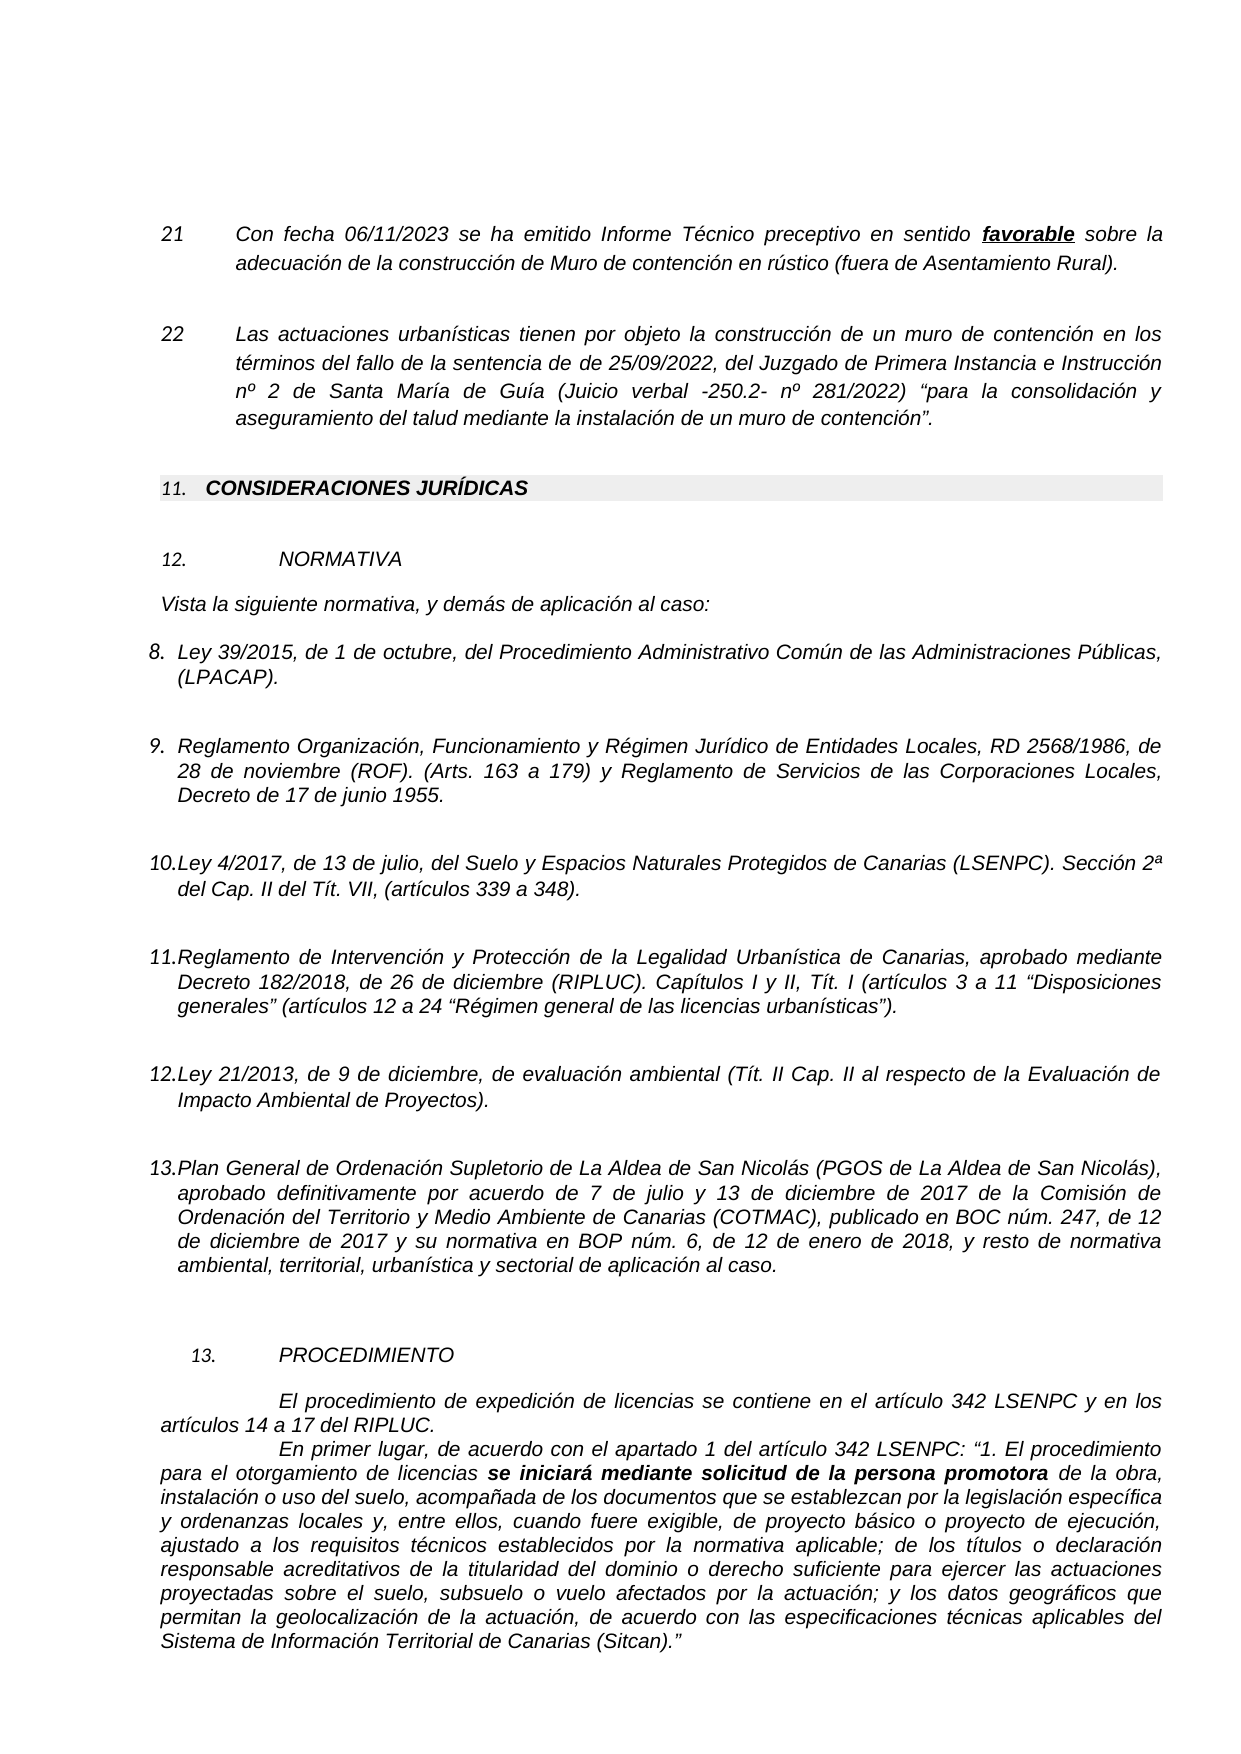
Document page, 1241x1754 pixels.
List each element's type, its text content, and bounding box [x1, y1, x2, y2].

list Plan General de Ordenación Supletorio de La Aldea de San Nicolás (PGOS de La Aldea de San Nicolás), aprobado definitivamente por acuerdo de 7 de julio y 13 de diciembre de 2017 de la Comisión de Ordenación del Territorio y Medio Ambiente de Canarias (COTMAC), publicado en BOC núm. 247, de 12 de diciembre de 2017 y su normativa en BOP núm. 6, de 12 de enero de 2018, y resto de normativa ambiental, territorial, urbanística y sectorial de aplicación al caso. [148, 1153, 1163, 1277]
text El procedimiento de expedición de licencias se contiene en el artículo 342 LSENPC y en los artículos 14 a 17 del RIPLUC. [160, 1389, 1163, 1437]
text En primer lugar, de acuerdo con el apartado 1 del artículo 342 LSENPC: “1. El procedimiento para el otorgamiento de licencias se iniciará mediante solicitud de la persona promotora de la obra, instalación o uso del suelo, acompañada de los documentos que se establezcan por la legislación específica y ordenanzas locales y, entre ellos, cuando fuere exigible, de proyecto básico o proyecto de ejecución, ajustado a los requisitos técnicos establecidos por la normativa aplicable; de los títulos o declaración responsable acreditativos de la titularidad del dominio o derecho suficiente para ejercer las actuaciones proyectadas sobre el suelo, subsuelo o vuelo afectados por la actuación; y los datos geográficos que permitan la geolocalización de la actuación, de acuerdo con las especificaciones técnicas aplicables del Sistema de Información Territorial de Canarias (Sitcan).” [160, 1437, 1163, 1652]
subtitle CONSIDERACIONES JURÍDICAS [160, 475, 1163, 501]
subtitle PROCEDIMIENTO [190, 1343, 1163, 1368]
list Reglamento de Intervención y Protección de la Legalidad Urbanística de Canarias, aprobado mediante Decreto 182/2018, de 26 de diciembre (RIPLUC). Capítulos I y II, Tít. I (artículos 3 a 11 “Disposiciones generales” (artículos 12 a 24 “Régimen general de las licencias urbanísticas”). [148, 942, 1163, 1018]
list Ley 39/2015, de 1 de octubre, del Procedimiento Administrativo Común de las Administraciones Públicas, (LPACAP). [148, 637, 1163, 689]
list Ley 21/2013, de 9 de diciembre, de evaluación ambiental (Tít. II Cap. II al respecto de la Evaluación de Impacto Ambiental de Proyectos). [148, 1059, 1163, 1112]
list Ley 4/2017, de 13 de julio, del Suelo y Espacios Naturales Protegidos de Canarias (LSENPC). Sección 2ª del Cap. II del Tít. VII, (artículos 339 a 348). [148, 848, 1163, 900]
text Vista la siguiente normativa, y demás de aplicación al caso: [160, 592, 1163, 616]
list Con fecha 06/11/2023 se ha emitido Informe Técnico preceptivo en sentido favorable sobre la adecuación de la construcción de Muro de contención en rústico (fuera de Asentamiento Rural). [160, 219, 1163, 274]
subtitle NORMATIVA [160, 546, 1163, 571]
list Las actuaciones urbanísticas tienen por objeto la construcción de un muro de contención en los términos del fallo de la sentencia de de 25/09/2022, del Juzgado de Primera Instancia e Instrucción nº 2 de Santa María de Guía (Juicio verbal -250.2- nº 281/2022) “para la consolidación y aseguramiento del talud mediante la instalación de un muro de contención”. [160, 319, 1163, 430]
list Reglamento Organización, Funcionamiento y Régimen Jurídico de Entidades Locales, RD 2568/1986, de 28 de noviembre (ROF). (Arts. 163 a 179) y Reglamento de Servicios de las Corporaciones Locales, Decreto de 17 de junio 1955. [148, 731, 1163, 807]
